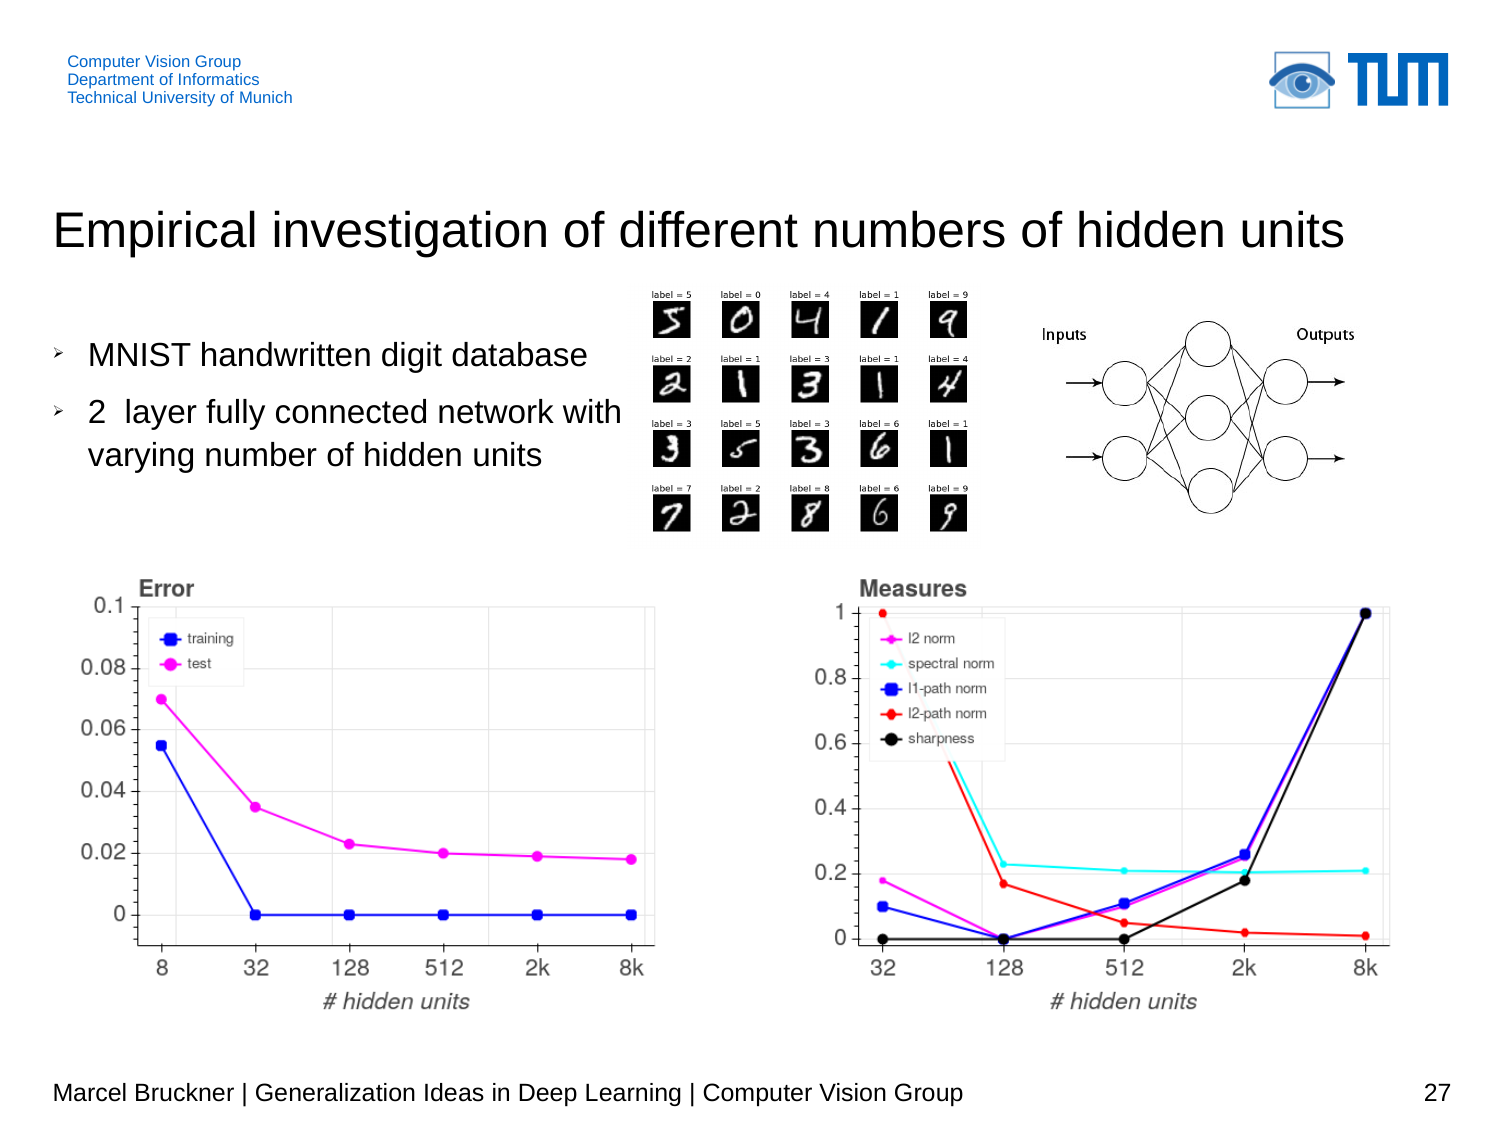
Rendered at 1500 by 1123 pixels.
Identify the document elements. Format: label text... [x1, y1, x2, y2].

picture [1269, 47, 1335, 113]
picture [627, 283, 981, 549]
title Empirical investigation of different numbers of hidden units [52, 200, 1453, 260]
picture [810, 563, 1422, 1019]
list MNIST handwritten digit database 2 layer fully connected network with varying number of hidden units [52, 330, 638, 777]
picture [1027, 295, 1369, 532]
picture [75, 563, 687, 1019]
